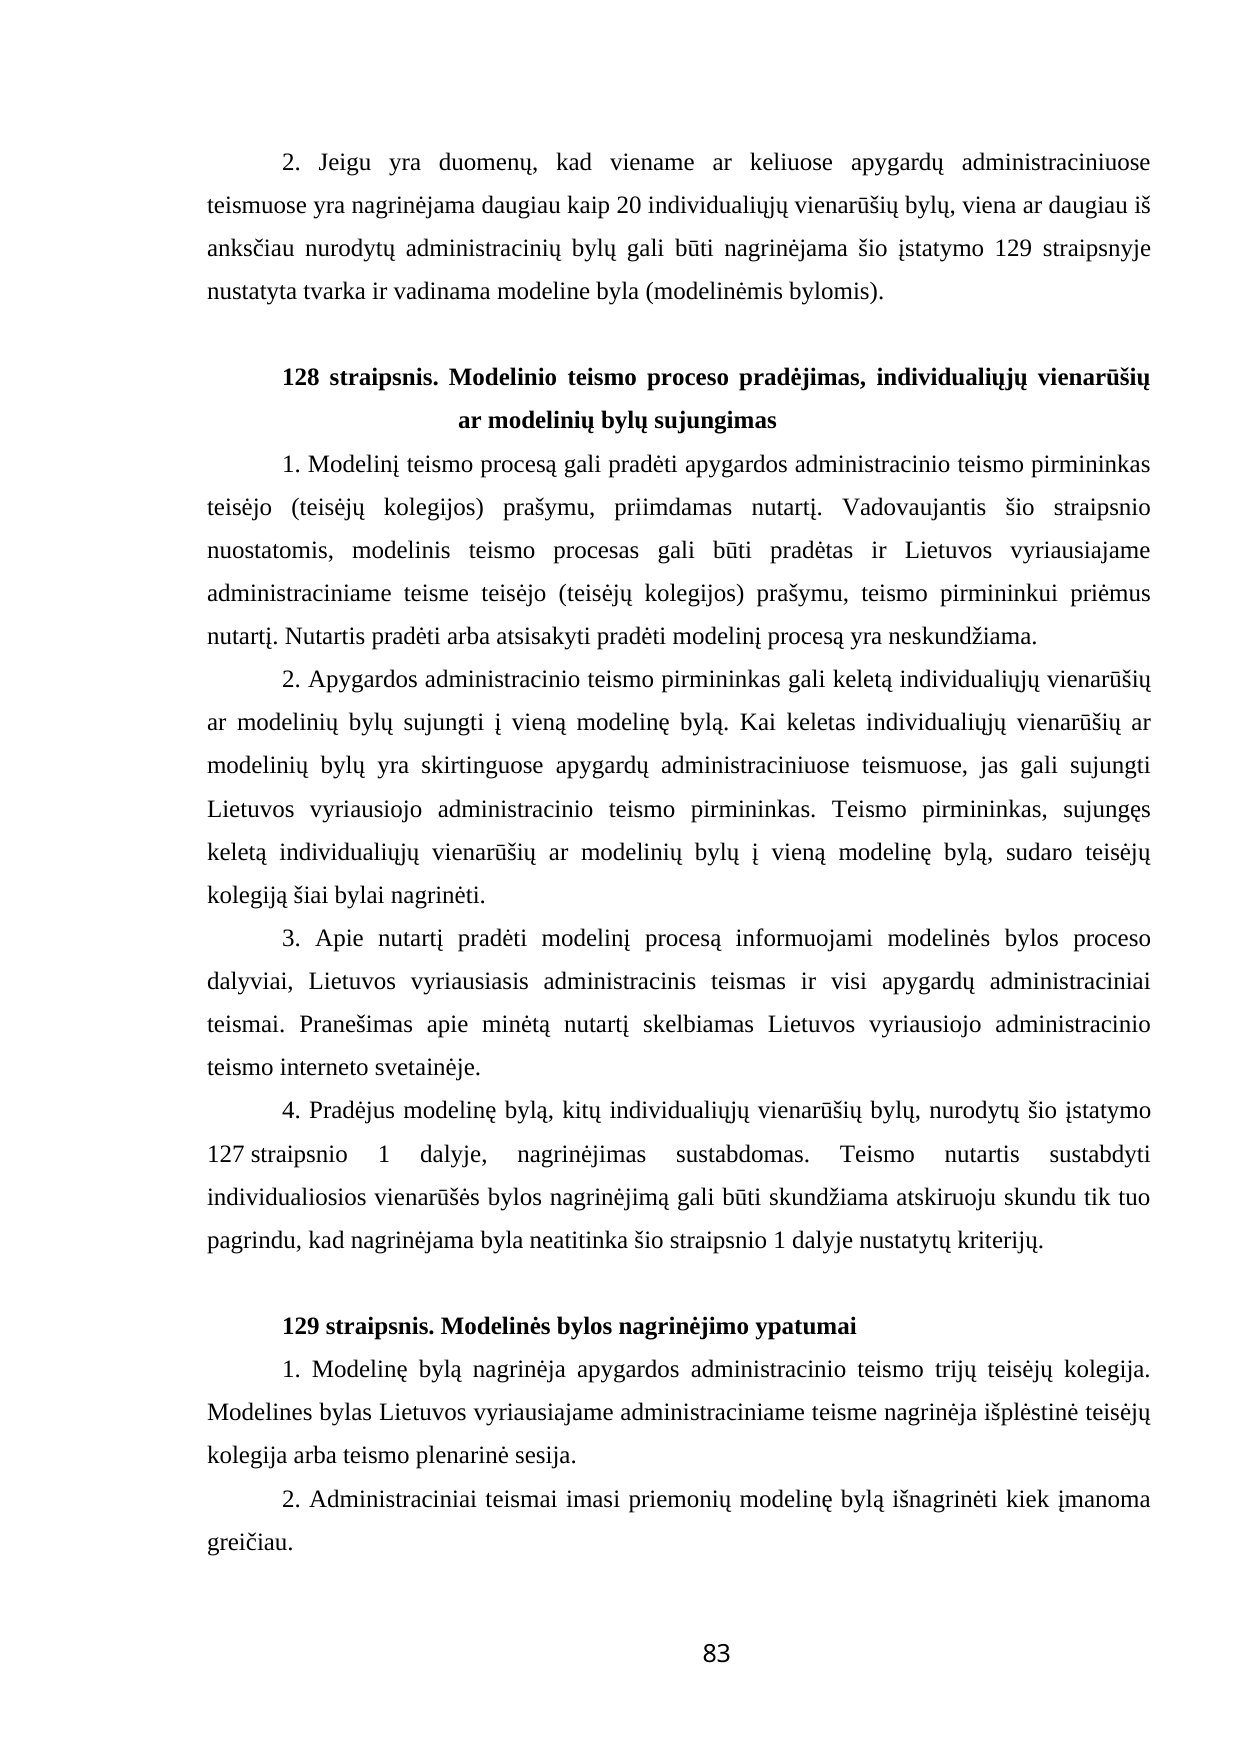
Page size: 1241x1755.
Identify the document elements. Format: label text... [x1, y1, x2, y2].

text 1. Modelinį teismo procesą gali pradėti apygardos administracinio teismo pirmininkas teisėjo (teisėjų kolegijos) prašymu, priimdamas nutartį. Vadovaujantis šio straipsnio nuostatomis, modelinis teismo procesas gali būti pradėtas ir Lietuvos vyriausiajame administraciniame teisme teisėjo (teisėjų kolegijos) prašymu, teismo pirmininkui priėmus nutartį. Nutartis pradėti arba atsisakyti pradėti modelinį procesą yra neskundžiama. [207, 449, 1152, 650]
text 1. Modelinę bylą nagrinėja apygardos administracinio teismo trijų teisėjų kolegija. Modelines bylas Lietuvos vyriausiajame administraciniame teisme nagrinėja išplėstinė teisėjų kolegija arba teismo plenarinė sesija. [207, 1354, 1152, 1469]
text 2. Apygardos administracinio teismo pirmininkas gali keletą individualiųjų vienarūšių ar modelinių bylų sujungti į vieną modelinę bylą. Kai keletas individualiųjų vienarūšių ar modelinių bylų yra skirtinguose apygardų administraciniuose teismuose, jas gali sujungti Lietuvos vyriausiojo administracinio teismo pirmininkas. Teismo pirmininkas, sujungęs keletą individualiųjų vienarūšių ar modelinių bylų į vieną modelinę bylą, sudaro teisėjų kolegiją šiai bylai nagrinėti. [207, 664, 1152, 909]
text 3. Apie nutartį pradėti modelinį procesą informuojami modelinės bylos proceso dalyviai, Lietuvos vyriausiasis administracinis teismas ir visi apygardų administraciniai teismai. Pranešimas apie minėtą nutartį skelbiamas Lietuvos vyriausiojo administracinio teismo interneto svetainėje. [207, 923, 1152, 1081]
text 2. Jeigu yra duomenų, kad viename ar keliuose apygardų administraciniuose teismuose yra nagrinėjama daugiau kaip 20 individualiųjų vienarūšių bylų, viena ar daugiau iš anksčiau nurodytų administracinių bylų gali būti nagrinėjama šio įstatymo 129 straipsnyje nustatyta tvarka ir vadinama modeline byla (modelinėmis bylomis). [207, 147, 1152, 305]
text 4. Pradėjus modelinę bylą, kitų individualiųjų vienarūšių bylų, nurodytų šio įstatymo 127 straipsnio 1 dalyje, nagrinėjimas sustabdomas. Teismo nutartis sustabdyti individualiosios vienarūšės bylos nagrinėjimą gali būti skundžiama atskiruoju skundu tik tuo pagrindu, kad nagrinėjama byla neatitinka šio straipsnio 1 dalyje nustatytų kriterijų. [207, 1096, 1152, 1254]
text 129 straipsnis. Modelinės bylos nagrinėjimo ypatumai [207, 1311, 1152, 1340]
text 2. Administraciniai teismai imasi priemonių modelinę bylą išnagrinėti kiek įmanoma greičiau. [207, 1484, 1152, 1556]
text 128 straipsnis. Modelinio teismo proceso pradėjimas, individualiųjų vienarūšių ar modelinių bylų sujungimas [282, 362, 1152, 434]
